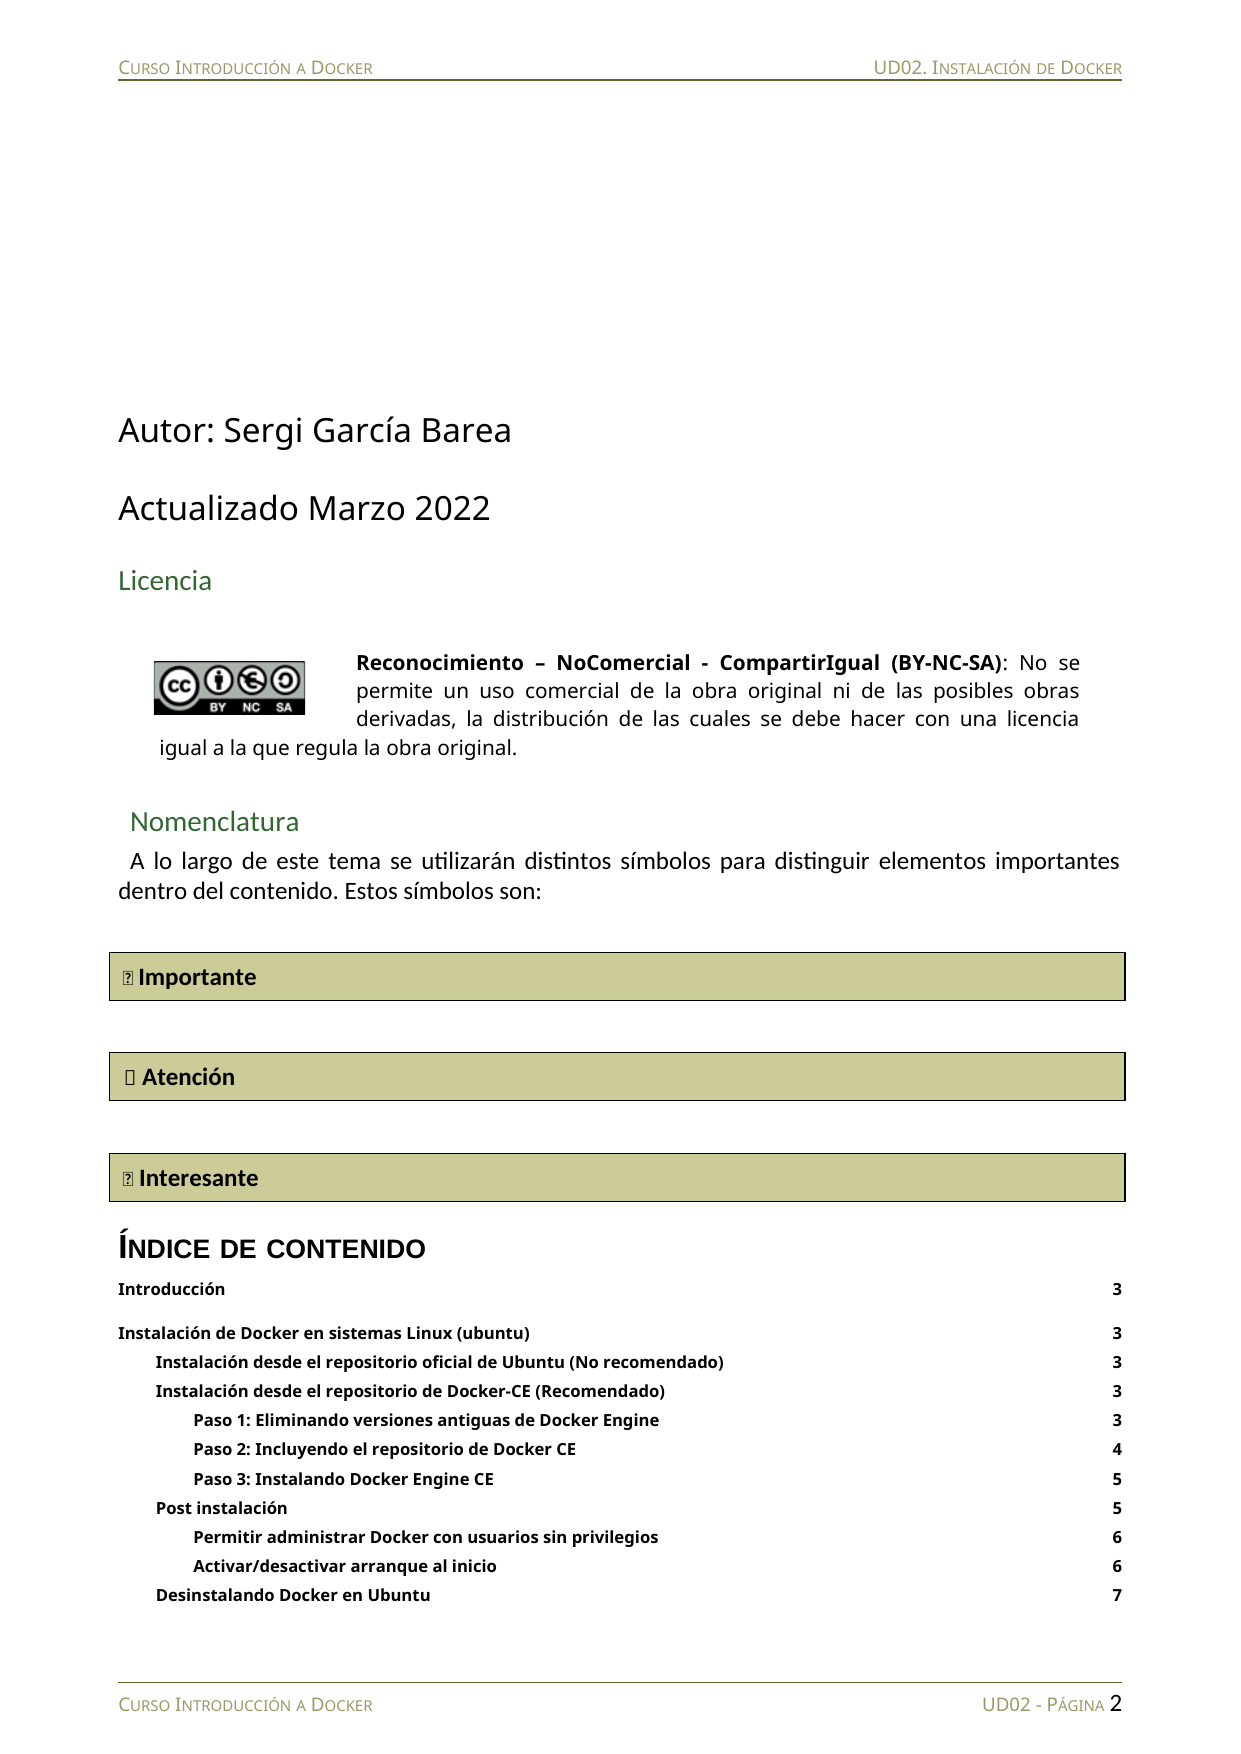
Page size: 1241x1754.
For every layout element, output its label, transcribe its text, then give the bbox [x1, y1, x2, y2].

text A lo largo de este tema se utilizarán distintos símbolos para distinguir elementos importantes dentro del contenido. Estos símbolos son: [118, 845, 1122, 906]
text Activar/desactivar arranque al inicio 6 [193, 1555, 1122, 1577]
text Desinstalando Docker en Ubuntu 7 [156, 1584, 1122, 1607]
text Paso 2: Incluyendo el repositorio de Docker CE 4 [193, 1438, 1122, 1461]
text ❕ Atención [110, 1053, 1124, 1100]
text Introducción 3 [118, 1278, 1122, 1301]
text Instalación desde el repositorio de Docker-CE (Recomendado) 3 [156, 1380, 1122, 1402]
text 📖 Importante [110, 953, 1124, 1000]
text Permitir administrar Docker con usuarios sin privilegios 6 [193, 1526, 1122, 1548]
picture [153, 661, 306, 715]
text Nomenclatura [118, 803, 1122, 838]
text Paso 1: Eliminando versiones antiguas de Docker Engine 3 [193, 1409, 1122, 1432]
text Índice de contenido [118, 1227, 1122, 1265]
text Instalación desde el repositorio oficial de Ubuntu (No recomendado) 3 [156, 1351, 1122, 1373]
text Autor: Sergi García Barea [118, 407, 1122, 453]
text Instalación de Docker en sistemas Linux (ubuntu) 3 [118, 1321, 1122, 1344]
text Reconocimiento – NoComercial - CompartirIgual (BY-NC-SA): No se permite un uso comercial de la obra original ni de las posibles obras derivadas, la distribución de las cuales se debe hacer con una licencia igual a la que regula la obra original. [159, 648, 1080, 761]
text Licencia [118, 562, 1122, 598]
text Paso 3: Instalando Docker Engine CE 5 [193, 1467, 1122, 1490]
text Post instalación 5 [156, 1496, 1122, 1519]
text 💬 Interesante [110, 1154, 1124, 1201]
text Actualizado Marzo 2022 [118, 485, 1122, 530]
